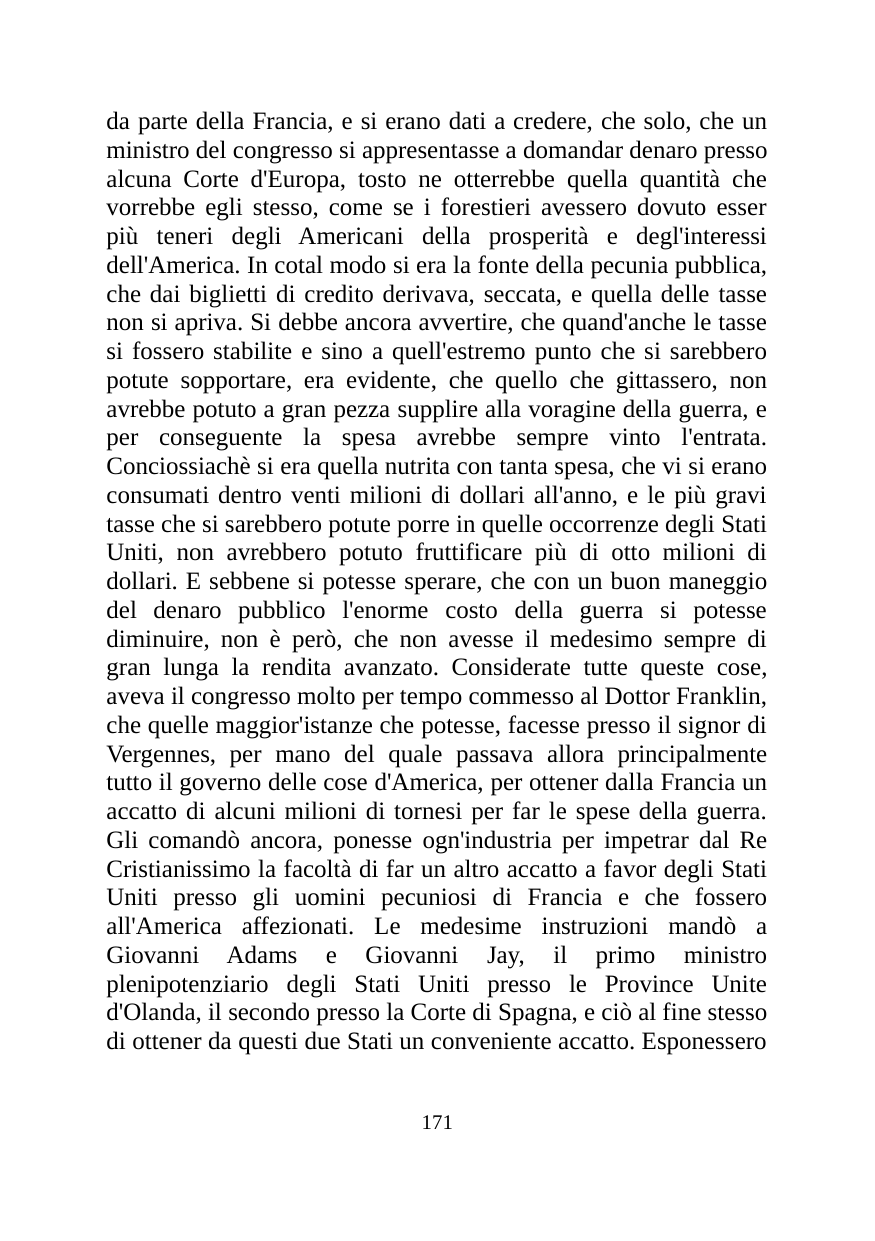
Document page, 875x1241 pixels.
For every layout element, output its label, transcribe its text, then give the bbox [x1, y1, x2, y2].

text da parte della Francia, e si erano dati a credere, che solo, che un ministro del congresso si appresentasse a domandar denaro presso alcuna Corte d'Europa, tosto ne otterrebbe quella quantità che vorrebbe egli stesso, come se i forestieri avessero dovuto esser più teneri degli Americani della prosperità e degl'interessi dell'America. In cotal modo si era la fonte della pecunia pubblica, che dai biglietti di credito derivava, seccata, e quella delle tasse non si apriva. Si debbe ancora avvertire, che quand'anche le tasse si fossero stabilite e sino a quell'estremo punto che si sarebbero potute sopportare, era evidente, che quello che gittassero, non avrebbe potuto a gran pezza supplire alla voragine della guerra, e per conseguente la spesa avrebbe sempre vinto l'entrata. Conciossiachè si era quella nutrita con tanta spesa, che vi si erano consumati dentro venti milioni di dollari all'anno, e le più gravi tasse che si sarebbero potute porre in quelle occorrenze degli Stati Uniti, non avrebbero potuto fruttificare più di otto milioni di dollari. E sebbene si potesse sperare, che con un buon maneggio del denaro pubblico l'enorme costo della guerra si potesse diminuire, non è però, che non avesse il medesimo sempre di gran lunga la rendita avanzato. Considerate tutte queste cose, aveva il congresso molto per tempo commesso al Dottor Franklin, che quelle maggior'istanze che potesse, facesse presso il signor di Vergennes, per mano del quale passava allora principalmente tutto il governo delle cose d'America, per ottener dalla Francia un accatto di alcuni milioni di tornesi per far le spese della guerra. Gli comandò ancora, ponesse ogn'industria per impetrar dal Re Cristianissimo la facoltà di far un altro accatto a favor degli Stati Uniti presso gli uomini pecuniosi di Francia e che fossero all'America affezionati. Le medesime instruzioni mandò a Giovanni Adams e Giovanni Jay, il primo ministro plenipotenziario degli Stati Uniti presso le Province Unite d'Olanda, il secondo presso la Corte di Spagna, e ciò al fine stesso di ottener da questi due Stati un conveniente accatto. Esponessero [106, 106, 768, 1055]
